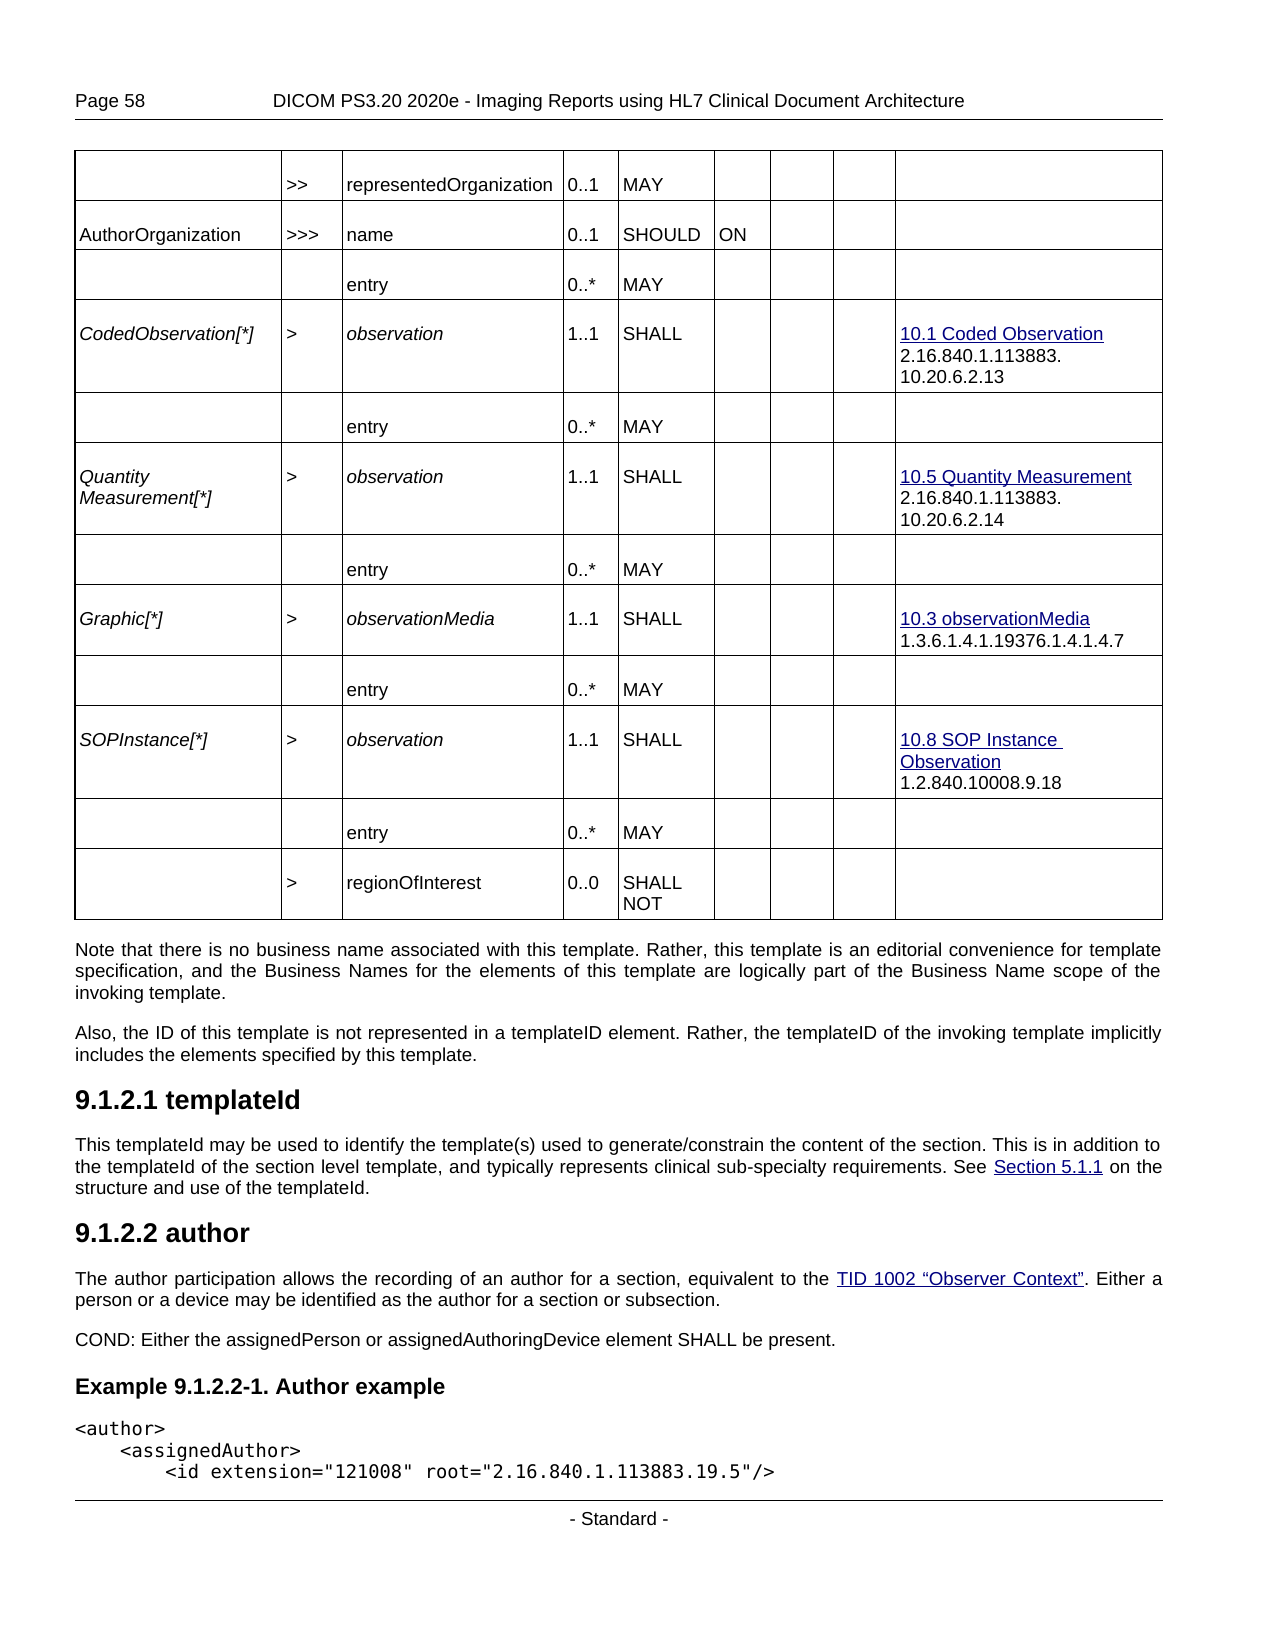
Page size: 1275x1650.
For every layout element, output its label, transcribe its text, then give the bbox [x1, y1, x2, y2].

table_cell [834, 201, 895, 249]
table_cell SHALL [619, 300, 714, 392]
table_cell 10.3 observationMedia 1.3.6.1.4.1.19376.​1.4.1.4.7 [896, 585, 1162, 655]
table_cell Graphic[*] [76, 585, 281, 655]
table_cell MAY [619, 799, 714, 847]
table_cell [771, 151, 833, 200]
table_cell [771, 849, 833, 919]
table_cell [834, 706, 895, 798]
table_cell [715, 799, 770, 847]
table_cell SHALL [619, 443, 714, 534]
table_cell [834, 656, 895, 705]
table_cell MAY [619, 393, 714, 442]
table_cell observation [343, 300, 563, 392]
table_cell [76, 656, 281, 705]
text The author participation allows the recording of an author for a section, equivalent to the TID 1002 “Observer Context”. Either a person or a device may be identified as the author for a section or subsection. [75, 1267, 1162, 1310]
table_cell 0..* [564, 535, 618, 584]
table_cell ON [715, 201, 770, 249]
table_cell SHALL NOT [619, 849, 714, 919]
table_cell [771, 799, 833, 847]
table_cell [896, 393, 1162, 442]
table_cell [771, 300, 833, 392]
table_cell [715, 300, 770, 392]
text Example 9.1.2.2-1. Author example [75, 1373, 1162, 1399]
table_cell 10.5 Quantity Measurement 2.16.840.1.113883.​10.20.6.2.14 [896, 443, 1162, 534]
table_cell 1..1 [564, 300, 618, 392]
table_cell [771, 585, 833, 655]
table_cell [282, 799, 342, 847]
table_cell [896, 250, 1162, 299]
table_cell [771, 250, 833, 299]
table_cell [282, 535, 342, 584]
table_cell 0..* [564, 799, 618, 847]
table_cell [715, 250, 770, 299]
table_cell [282, 656, 342, 705]
table_cell [834, 799, 895, 847]
table_cell MAY [619, 250, 714, 299]
table_cell 0..0 [564, 849, 618, 919]
table_cell Quantity​Measurement[*] [76, 443, 281, 534]
table_cell > [282, 849, 342, 919]
table_cell [282, 250, 342, 299]
table_cell 10.1 Coded Observation 2.16.840.1.113883.​10.20.6.2.13 [896, 300, 1162, 392]
table_cell 10.8 SOP Instance Observation 1.2.840.10008.9.18 [896, 706, 1162, 798]
table_cell [76, 535, 281, 584]
table_cell [715, 585, 770, 655]
table_cell entry [343, 656, 563, 705]
table_cell [834, 849, 895, 919]
text Also, the ID of this template is not represented in a templateID element. Rather, the templateID of the invoking template implicitly includes the elements specified by this template. [75, 1022, 1162, 1065]
text 9.1.2.2 author [75, 1217, 1162, 1248]
table_cell entry [343, 535, 563, 584]
table_cell 0..1 [564, 201, 618, 249]
table_cell 0..* [564, 656, 618, 705]
table_cell entry [343, 799, 563, 847]
table_cell [715, 443, 770, 534]
table_cell MAY [619, 535, 714, 584]
table_cell [76, 799, 281, 847]
table_cell >>> [282, 201, 342, 249]
table_cell [76, 151, 281, 200]
table_cell name [343, 201, 563, 249]
table_cell [834, 393, 895, 442]
table_cell [771, 706, 833, 798]
table_cell entry [343, 250, 563, 299]
table_cell 0..1 [564, 151, 618, 200]
table_cell [896, 799, 1162, 847]
table_cell SHALL [619, 706, 714, 798]
table_cell 0..* [564, 250, 618, 299]
table_cell >> [282, 151, 342, 200]
table_cell [834, 443, 895, 534]
table_cell [771, 393, 833, 442]
table_cell Author​Organization [76, 201, 281, 249]
table_cell [834, 250, 895, 299]
table_cell [715, 656, 770, 705]
table_cell [771, 201, 833, 249]
table_cell [715, 393, 770, 442]
table_cell [896, 849, 1162, 919]
table_cell > [282, 443, 342, 534]
table_cell MAY [619, 151, 714, 200]
table_cell > [282, 585, 342, 655]
table_cell [771, 656, 833, 705]
table_cell 1..1 [564, 443, 618, 534]
table_cell [896, 151, 1162, 200]
table_cell MAY [619, 656, 714, 705]
text <author> <assignedAuthor> <id extension="121008" root="2.16.840.1.113883.19.5"/> [75, 1418, 1162, 1483]
table_cell Coded​Observation[*] [76, 300, 281, 392]
table_cell [76, 849, 281, 919]
table_cell [834, 585, 895, 655]
table_cell represented​Organization [343, 151, 563, 200]
table_cell region​Of​Interest [343, 849, 563, 919]
table_cell > [282, 300, 342, 392]
table_cell 1..1 [564, 706, 618, 798]
table_cell [76, 250, 281, 299]
text 9.1.2.1 templateId [75, 1084, 1162, 1115]
table_cell [282, 393, 342, 442]
table_cell entry [343, 393, 563, 442]
table_cell [715, 706, 770, 798]
text This templateId may be used to identify the template(s) used to generate/constrain the content of the section. This is in addition to the templateId of the section level template, and typically represents clinical sub-specialty requirements. See Section 5.1.1 on the structure and use of the templateId. [75, 1134, 1162, 1198]
table_cell [896, 201, 1162, 249]
table_cell [715, 151, 770, 200]
table_cell [834, 300, 895, 392]
table_cell [834, 151, 895, 200]
table_cell SHALL [619, 585, 714, 655]
table_cell [771, 535, 833, 584]
table_cell 1..1 [564, 585, 618, 655]
table_cell [715, 535, 770, 584]
table_cell observation [343, 706, 563, 798]
table_cell observation [343, 443, 563, 534]
text COND: Either the assignedPerson or assignedAuthoringDevice element SHALL be present. [75, 1329, 1162, 1351]
table_cell SOPInstance[*] [76, 706, 281, 798]
table_cell 0..* [564, 393, 618, 442]
table_cell SHOULD [619, 201, 714, 249]
table_cell > [282, 706, 342, 798]
text Note that there is no business name associated with this template. Rather, this template is an editorial convenience for template specification, and the Business Names for the elements of this template are logically part of the Business Name scope of the invoking template. [75, 938, 1162, 1003]
table_cell [896, 535, 1162, 584]
table_cell [771, 443, 833, 534]
table_cell [715, 849, 770, 919]
table_cell observation​Media [343, 585, 563, 655]
table_cell [76, 393, 281, 442]
table_cell [834, 535, 895, 584]
table_cell [896, 656, 1162, 705]
